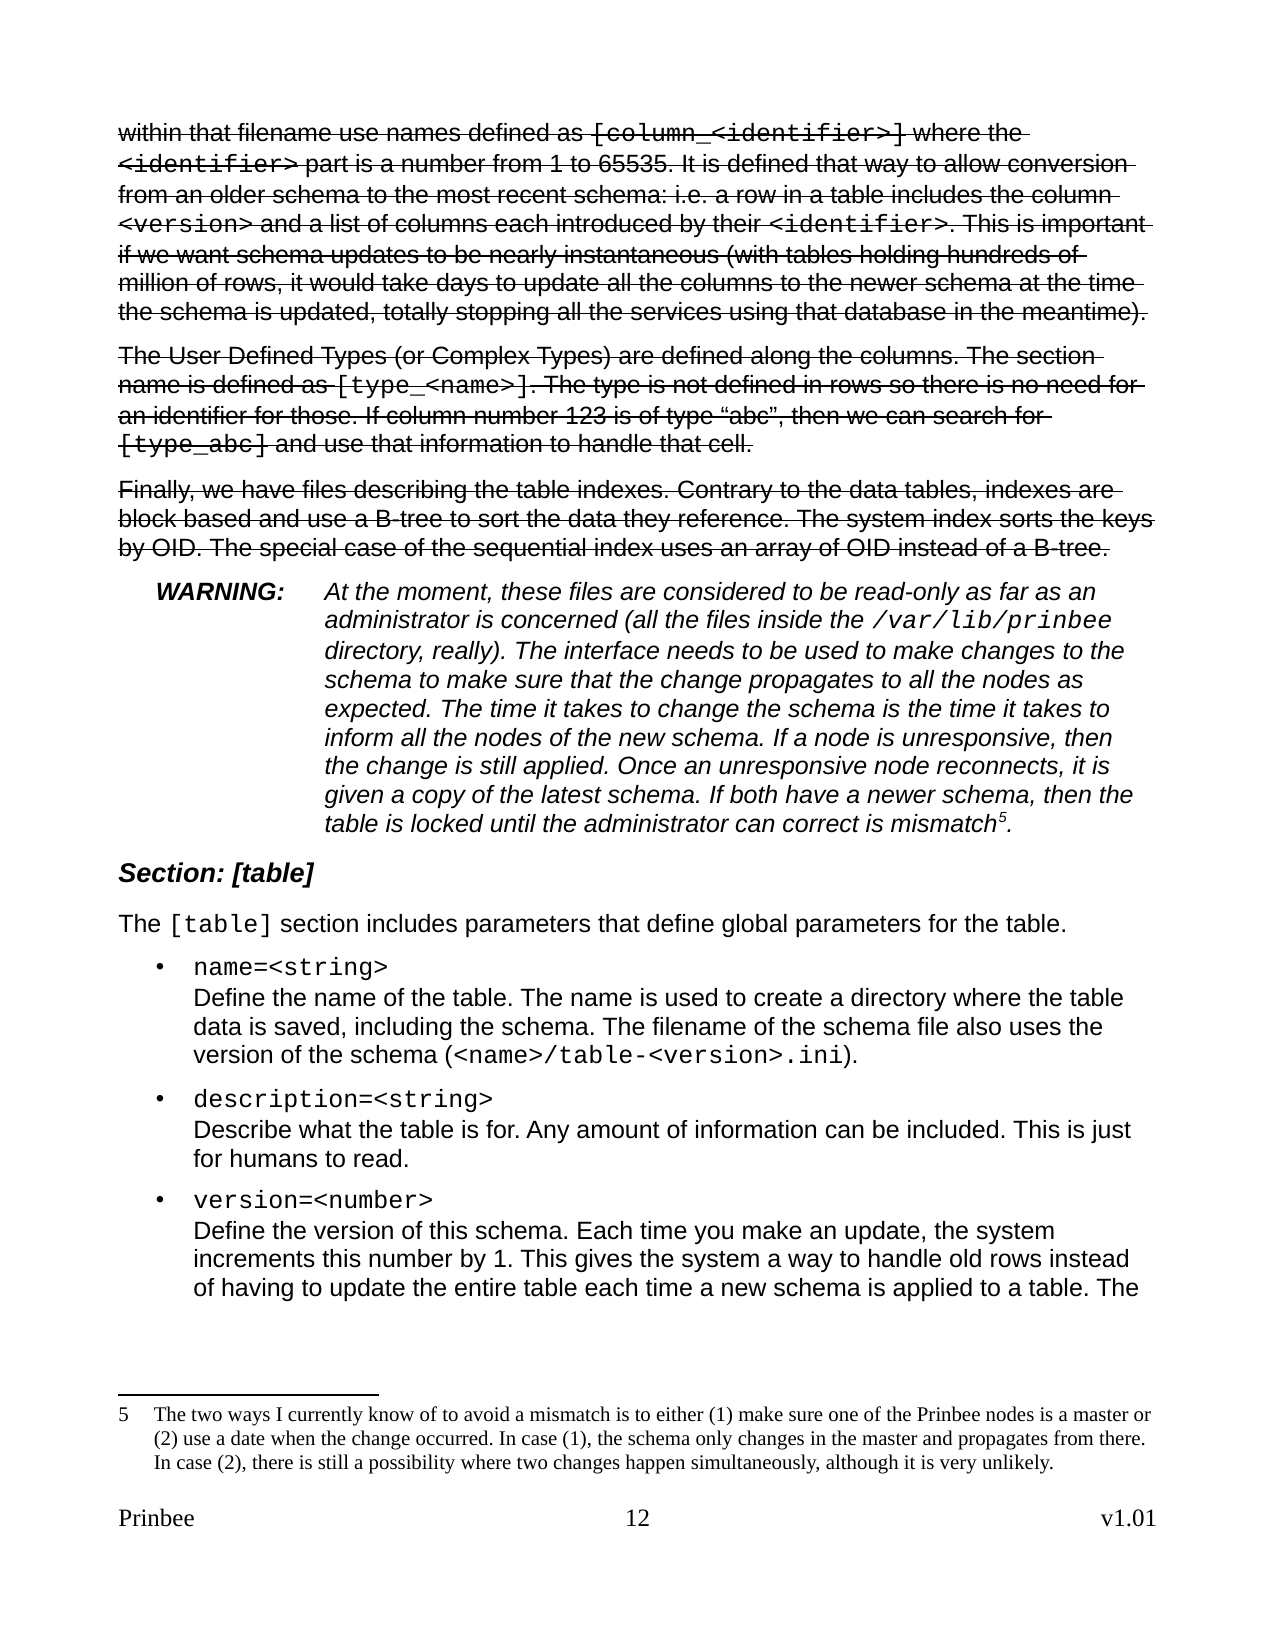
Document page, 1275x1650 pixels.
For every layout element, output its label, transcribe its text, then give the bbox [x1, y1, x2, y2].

list name=<string> Define the name of the table. The name is used to create a directory where the table data is saved, including the schema. The filename of the schema file also uses the version of the schema (<name>/table-<version>.ini). [156, 955, 1157, 1071]
list version=<number> Define the version of this schema. Each time you make an update, the system increments this number by 1. This gives the system a way to handle old rows instead of having to update the entire table each time a new schema is applied to a table. The [156, 1187, 1157, 1331]
text Finally, we have files describing the table indexes. Contrary to the data tables, indexes are block based and use a B-tree to sort the data they reference. The system index sorts the keys by OID. The special case of the sequential index uses an array of OID instead of a B-tree. [118, 475, 1157, 562]
text within that filename use names defined as [column_<identifier>] where the <identifier> part is a number from 1 to 65535. It is defined that way to allow conversion from an older schema to the most recent schema: i.e. a row in a table includes the column <version> and a list of columns each introduced by their <identifier>. This is important if we want schema updates to be nearly instantaneous (with tables holding hundreds of million of rows, it would take days to update all the columns to the newer schema at the time the schema is updated, totally stopping all the services using that database in the meantime). [118, 118, 1157, 326]
text WARNING: At the moment, these files are considered to be read-only as far as an administrator is concerned (all the files inside the /var/lib/prinbee directory, really). The interface needs to be used to make changes to the schema to make sure that the change propagates to all the nodes as expected. The time it takes to change the schema is the time it takes to inform all the nodes of the new schema. If a node is unresponsive, then the change is still applied. Once an unresponsive node reconnects, it is given a copy of the latest schema. If both have a newer schema, then the table is locked until the administrator can correct is mismatch. [156, 577, 1157, 837]
subtitle Section: [table] [118, 857, 1157, 889]
text The User Defined Types (or Complex Types) are defined along the columns. The section name is defined as [type_<name>]. The type is not defined in rows so there is no need for an identifier for those. If column number 123 is of type “abc”, then we can search for [type_abc] and use that information to handle that cell. [118, 341, 1157, 460]
text The [table] section includes parameters that define global parameters for the table. [118, 909, 1157, 940]
text The two ways I currently know of to avoid a mismatch is to either (1) make sure one of the Prinbee nodes is a master or (2) use a date when the change occurred. In case (1), the schema only changes in the master and propagates from there. In case (2), there is still a possibility where two changes happen simultaneously, although it is very unlikely. [118, 1401, 1157, 1474]
list description=<string> Describe what the table is for. Any amount of information can be included. This is just for humans to read. [156, 1086, 1157, 1172]
